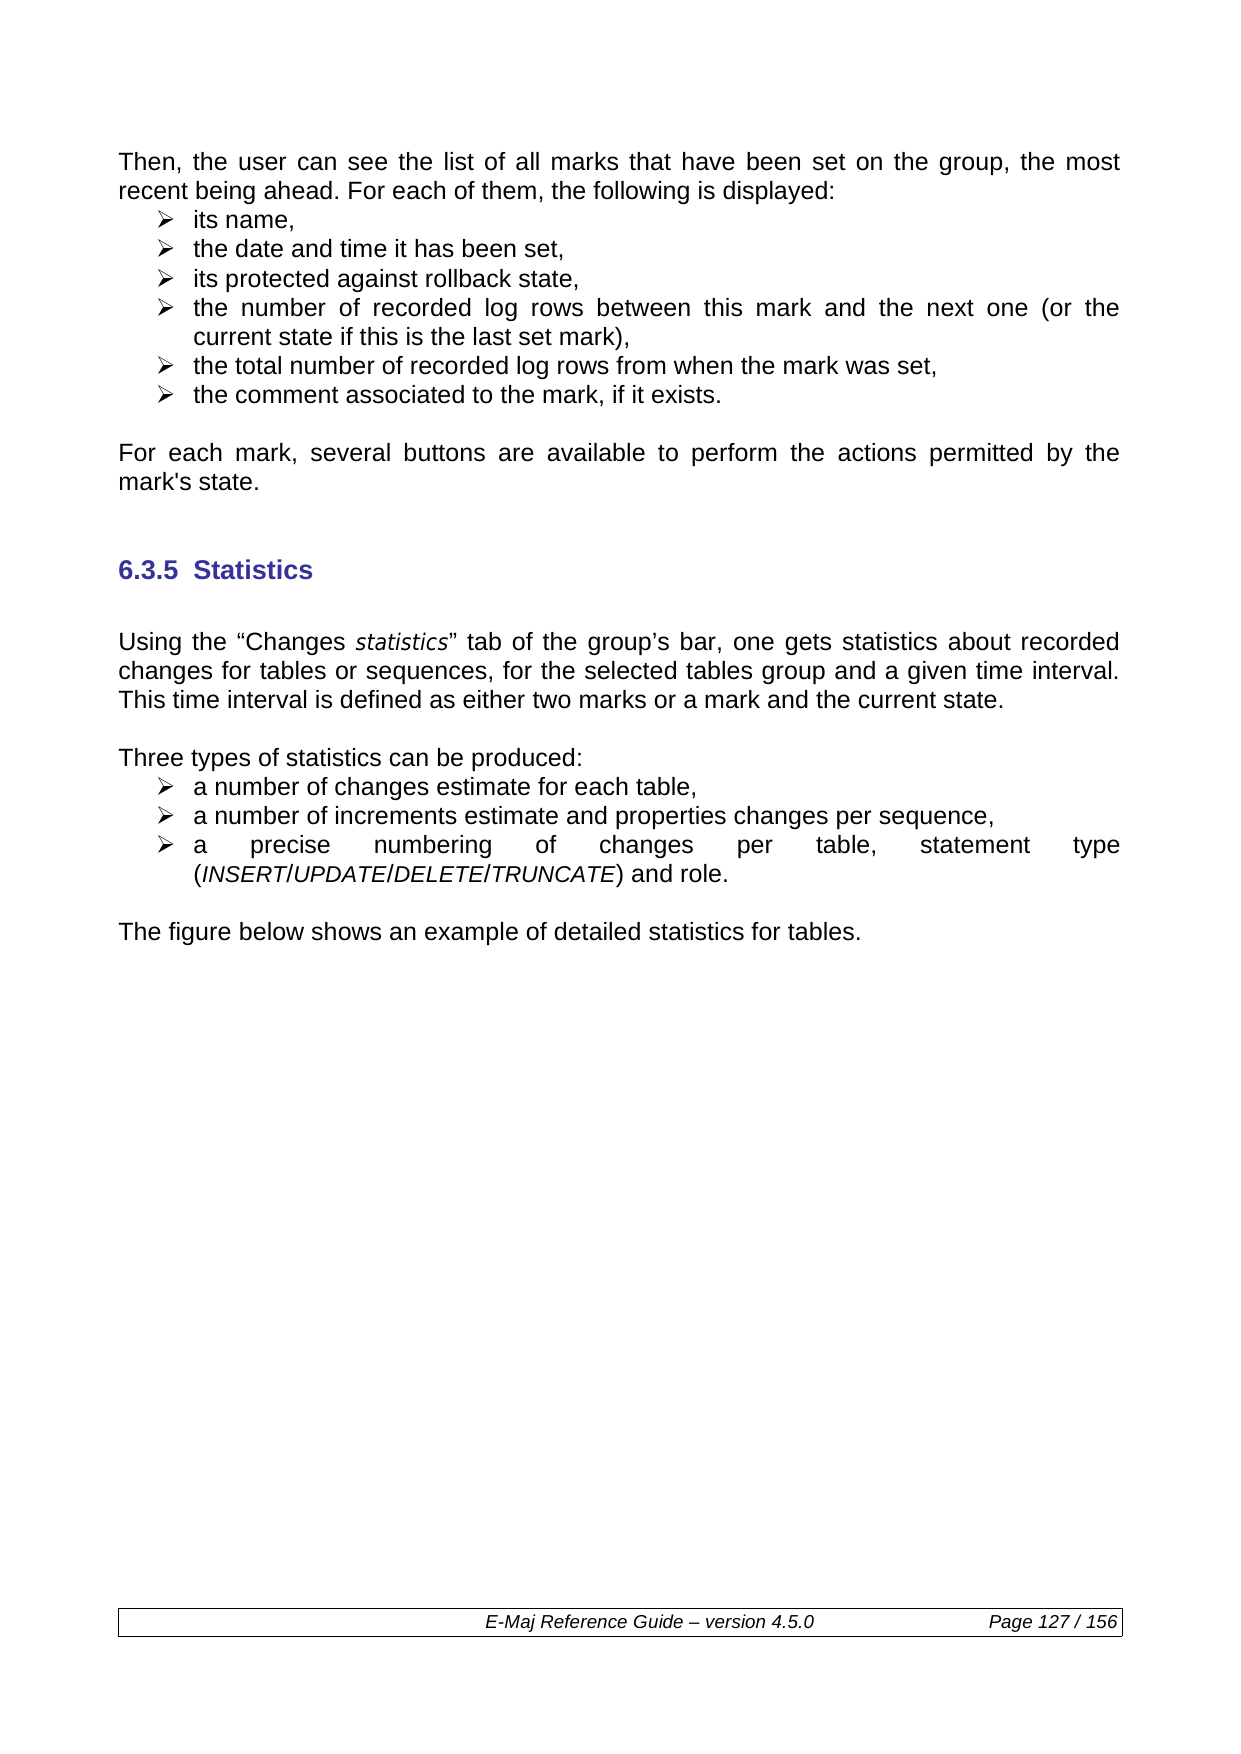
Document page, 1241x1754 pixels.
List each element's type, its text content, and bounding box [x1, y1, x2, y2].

list the total number of recorded log rows from when the mark was set, [156, 351, 1122, 380]
list the number of recorded log rows between this mark and the next one (or the current state if this is the last set mark), [156, 292, 1122, 351]
text For each mark, several buttons are available to perform the actions permitted by the mark's state. [118, 438, 1122, 496]
list its name, [156, 205, 1122, 234]
text Then, the user can see the list of all marks that have been set on the group, the most recent being ahead. For each of them, the following is displayed: [118, 147, 1122, 205]
list the comment associated to the mark, if it exists. [156, 380, 1122, 409]
text Using the “Changes statistics” tab of the group’s bar, one gets statistics about recorded changes for tables or sequences, for the selected tables group and a given time interval. This time interval is defined as either two marks or a mark and the current state. [118, 627, 1122, 714]
text Three types of statistics can be produced: [118, 743, 1122, 772]
list the date and time it has been set, [156, 234, 1122, 263]
list its protected against rollback state, [156, 263, 1122, 292]
list a number of changes estimate for each table, [156, 772, 1122, 801]
subtitle Statistics [118, 554, 1122, 585]
text The figure below shows an example of detailed statistics for tables. [118, 917, 1122, 946]
list a precise numbering of changes per table, statement type (INSERT/UPDATE/DELETE/TRUNCATE) and role. [156, 830, 1122, 888]
list a number of increments estimate and properties changes per sequence, [156, 801, 1122, 830]
